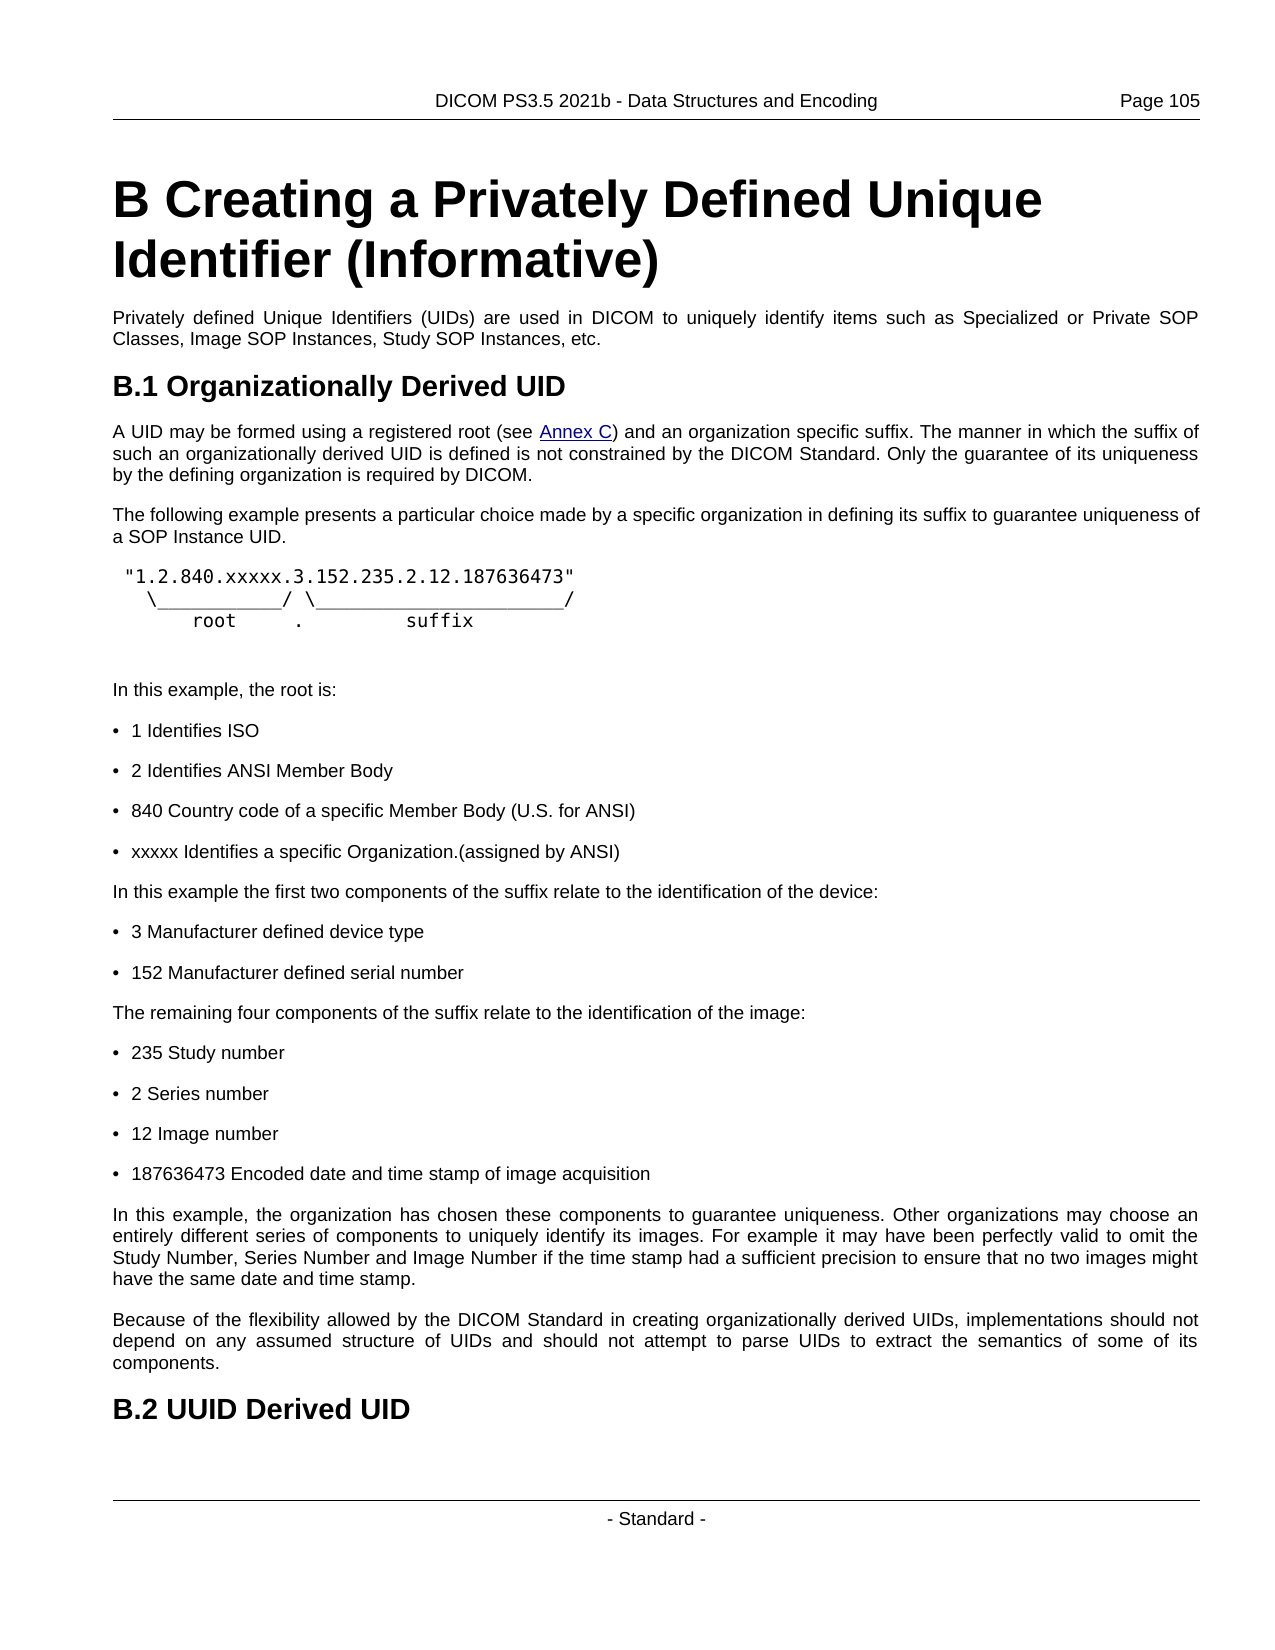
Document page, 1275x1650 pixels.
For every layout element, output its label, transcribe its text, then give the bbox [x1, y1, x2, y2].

text • 840 Country code of a specific Member Body (U.S. for ANSI) [112, 800, 1200, 822]
text B.2 UUID Derived UID [112, 1392, 1200, 1425]
text In this example, the organization has chosen these components to guarantee uniqueness. Other organizations may choose an entirely different series of components to uniquely identify its images. For example it may have been perfectly valid to omit the Study Number, Series Number and Image Number if the time stamp had a sufficient precision to ensure that no two images might have the same date and time stamp. [112, 1203, 1200, 1289]
text "1.2.840.xxxxx.3.152.235.2.12.187636473" \___________/ \______________________/ root . suffix [112, 566, 1200, 661]
text Privately defined Unique Identifiers (UIDs) are used in DICOM to uniquely identify items such as Specialized or Private SOP Classes, Image SOP Instances, Study SOP Instances, etc. [112, 307, 1200, 350]
text B.1 Organizationally Derived UID [112, 368, 1200, 402]
text B Creating a Privately Defined Unique Identifier (Informative) [112, 169, 1200, 288]
text • 3 Manufacturer defined device type [112, 921, 1200, 943]
text • 235 Study number [112, 1042, 1200, 1064]
text • xxxxx Identifies a specific Organization.(assigned by ANSI) [112, 841, 1200, 862]
text In this example the first two components of the suffix relate to the identification of the device: [112, 881, 1200, 902]
text • 2 Identifies ANSI Member Body [112, 760, 1200, 781]
text A UID may be formed using a registered root (see Annex C) and an organization specific suffix. The manner in which the suffix of such an organizationally derived UID is defined is not constrained by the DICOM Standard. Only the guarantee of its uniqueness by the defining organization is required by DICOM. [112, 421, 1200, 486]
text • 2 Series number [112, 1082, 1200, 1104]
text • 152 Manufacturer defined serial number [112, 961, 1200, 983]
text The following example presents a particular choice made by a specific organization in defining its suffix to guarantee uniqueness of a SOP Instance UID. [112, 504, 1200, 547]
text In this example, the root is: [112, 679, 1200, 701]
text • 1 Identifies ISO [112, 719, 1200, 741]
text The remaining four components of the suffix relate to the identification of the image: [112, 1002, 1200, 1023]
text • 187636473 Encoded date and time stamp of image acquisition [112, 1163, 1200, 1184]
text • 12 Image number [112, 1123, 1200, 1144]
text Because of the flexibility allowed by the DICOM Standard in creating organizationally derived UIDs, implementations should not depend on any assumed structure of UIDs and should not attempt to parse UIDs to extract the semantics of some of its components. [112, 1308, 1200, 1373]
